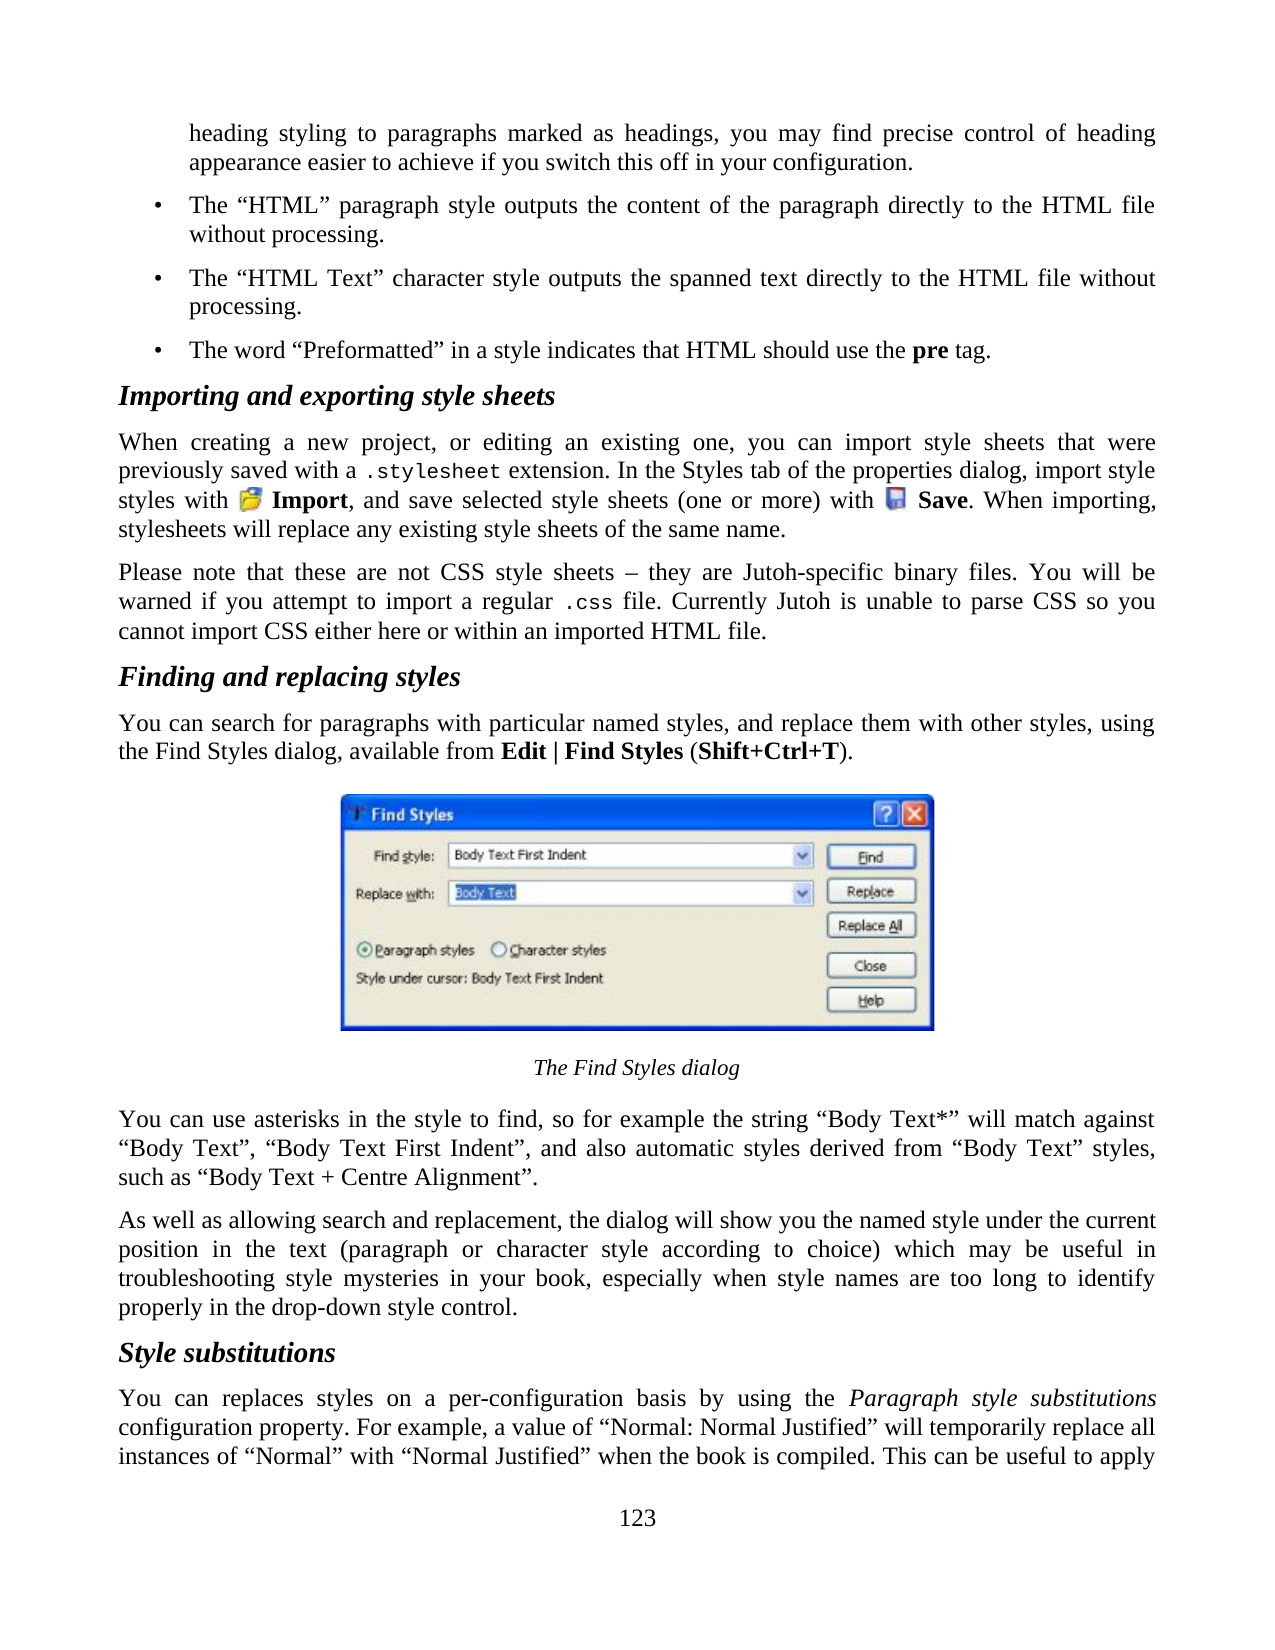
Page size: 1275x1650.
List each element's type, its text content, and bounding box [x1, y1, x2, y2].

picture [883, 487, 909, 512]
list heading styling to paragraphs marked as headings, you may find precise control of heading appearance easier to achieve if you switch this off in your configuration. [153, 118, 1157, 176]
text When creating a new project, or editing an existing one, you can import style sheets that were previously saved with a .stylesheet extension. In the Styles tab of the properties dialog, import style styles with Import, and save selected style sheets (one or more) with Save. When importing, stylesheets will replace any existing style sheets of the same name. [118, 427, 1157, 543]
list The “HTML Text” character style outputs the spanned text directly to the HTML file without processing. [153, 263, 1157, 320]
picture [237, 487, 263, 512]
text Please note that these are not CSS style sheets – they are Jutoh-specific binary files. You will be warned if you attempt to import a regular .css file. Currently Jutoh is unable to parse CSS so you cannot import CSS either here or within an imported HTML file. [118, 557, 1157, 644]
text You can use asterisks in the style to find, so for example the string “Body Text*” will match against “Body Text”, “Body Text First Indent”, and also automatic styles derived from “Body Text” styles, such as “Body Text + Centre Alignment”. [118, 1104, 1157, 1191]
subtitle Importing and exporting style sheets [118, 378, 1157, 412]
list The word “Preformatted” in a style indicates that HTML should use the pre tag. [153, 335, 1157, 364]
text You can search for paragraphs with particular named styles, and replace them with other styles, using the Find Styles dialog, available from Edit | Find Styles (Shift+Ctrl+T). [118, 708, 1157, 765]
text The Find Styles dialog [118, 1054, 1157, 1081]
subtitle Style substitutions [118, 1335, 1157, 1369]
subtitle Finding and replacing styles [118, 659, 1157, 693]
list The “HTML” paragraph style outputs the content of the paragraph directly to the HTML file without processing. [153, 190, 1157, 248]
picture [340, 794, 935, 1031]
text You can replaces styles on a per-configuration basis by using the Paragraph style substitutions configuration property. For example, a value of “Normal: Normal Justified” will temporarily replace all instances of “Normal” with “Normal Justified” when the book is compiled. This can be useful to apply [118, 1383, 1157, 1470]
text As well as allowing search and replacement, the dialog will show you the named style under the current position in the text (paragraph or character style according to choice) which may be useful in troubleshooting style mysteries in your book, especially when style names are too long to identify properly in the drop-down style control. [118, 1205, 1157, 1320]
